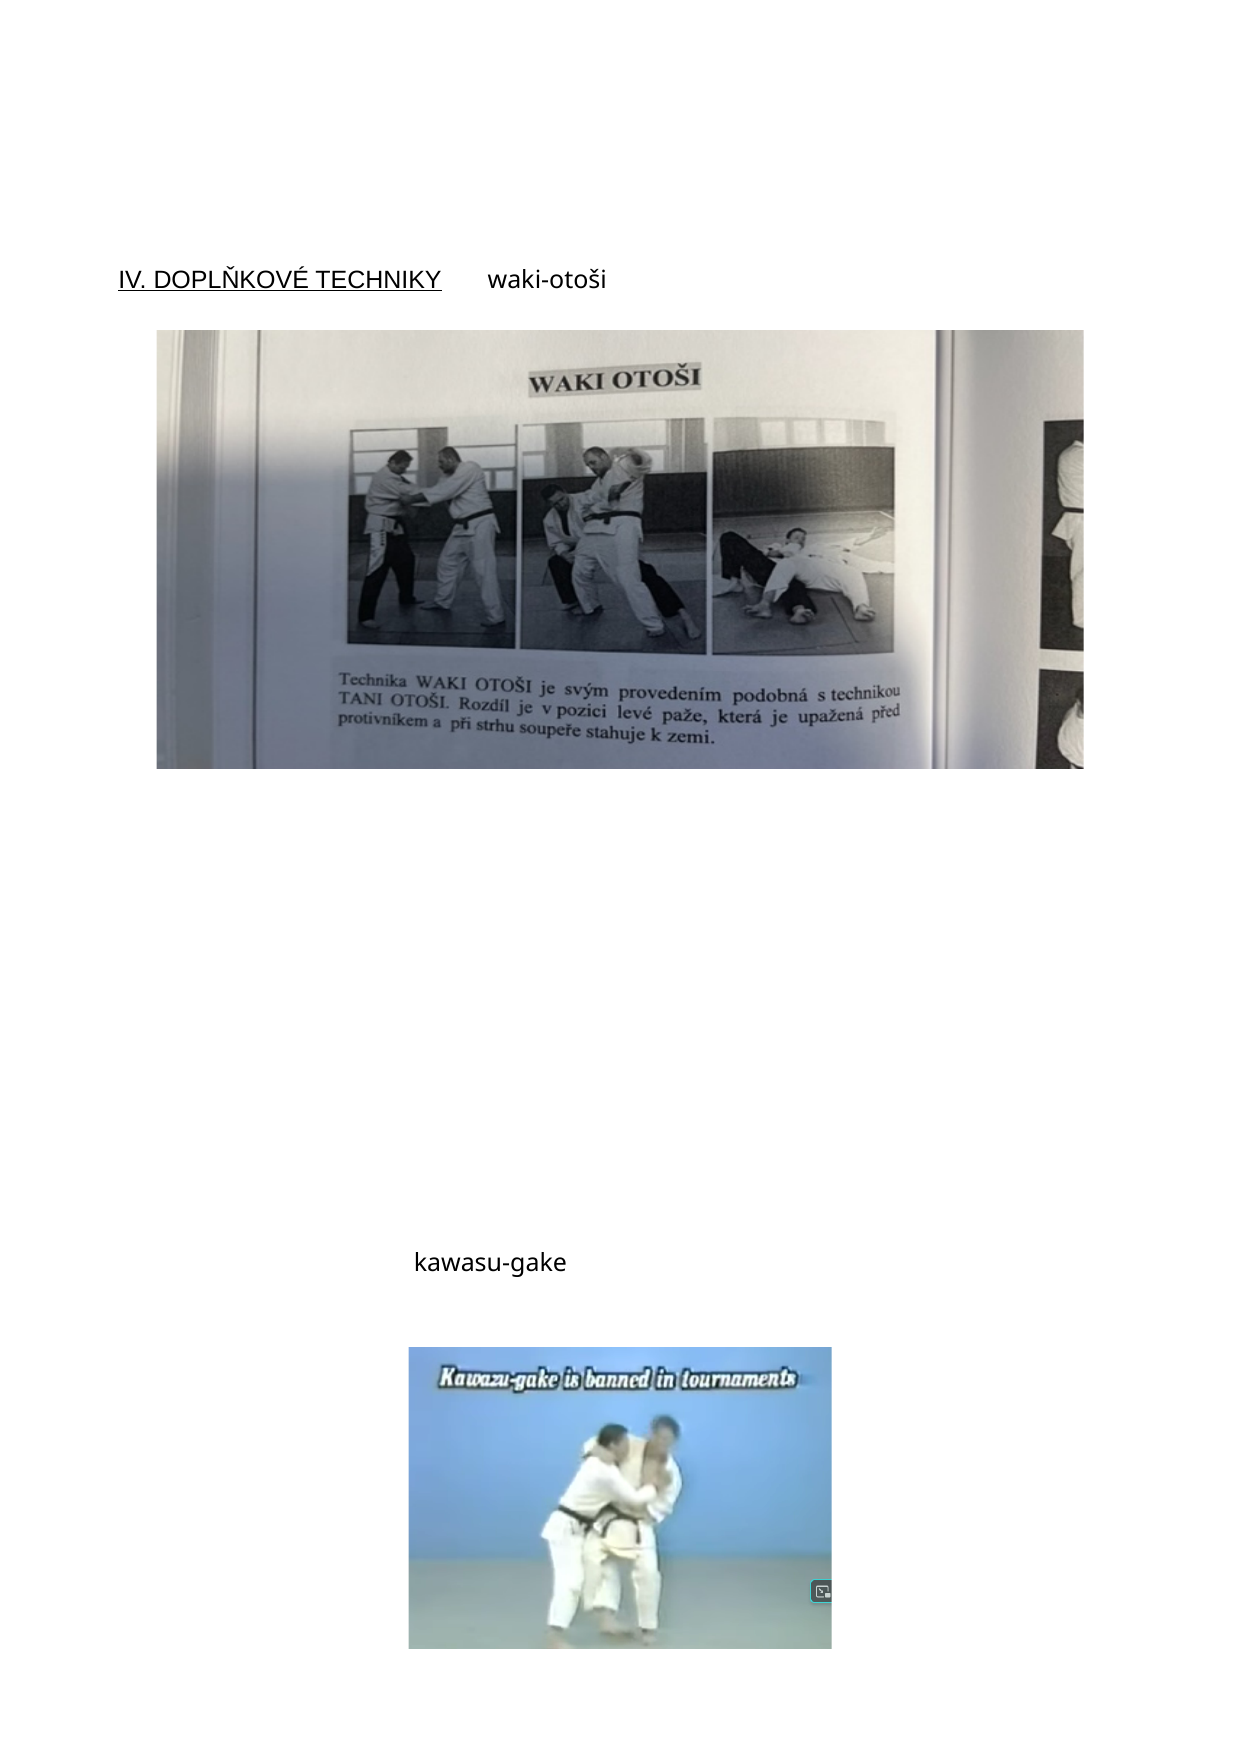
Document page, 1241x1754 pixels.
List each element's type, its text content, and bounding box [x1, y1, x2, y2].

picture [156, 330, 1084, 769]
picture [408, 1347, 832, 1649]
text kawasu-gake [118, 1245, 1122, 1279]
text IV. DOPLŇKOVÉ TECHNIKY waki-otoši [118, 262, 1122, 296]
